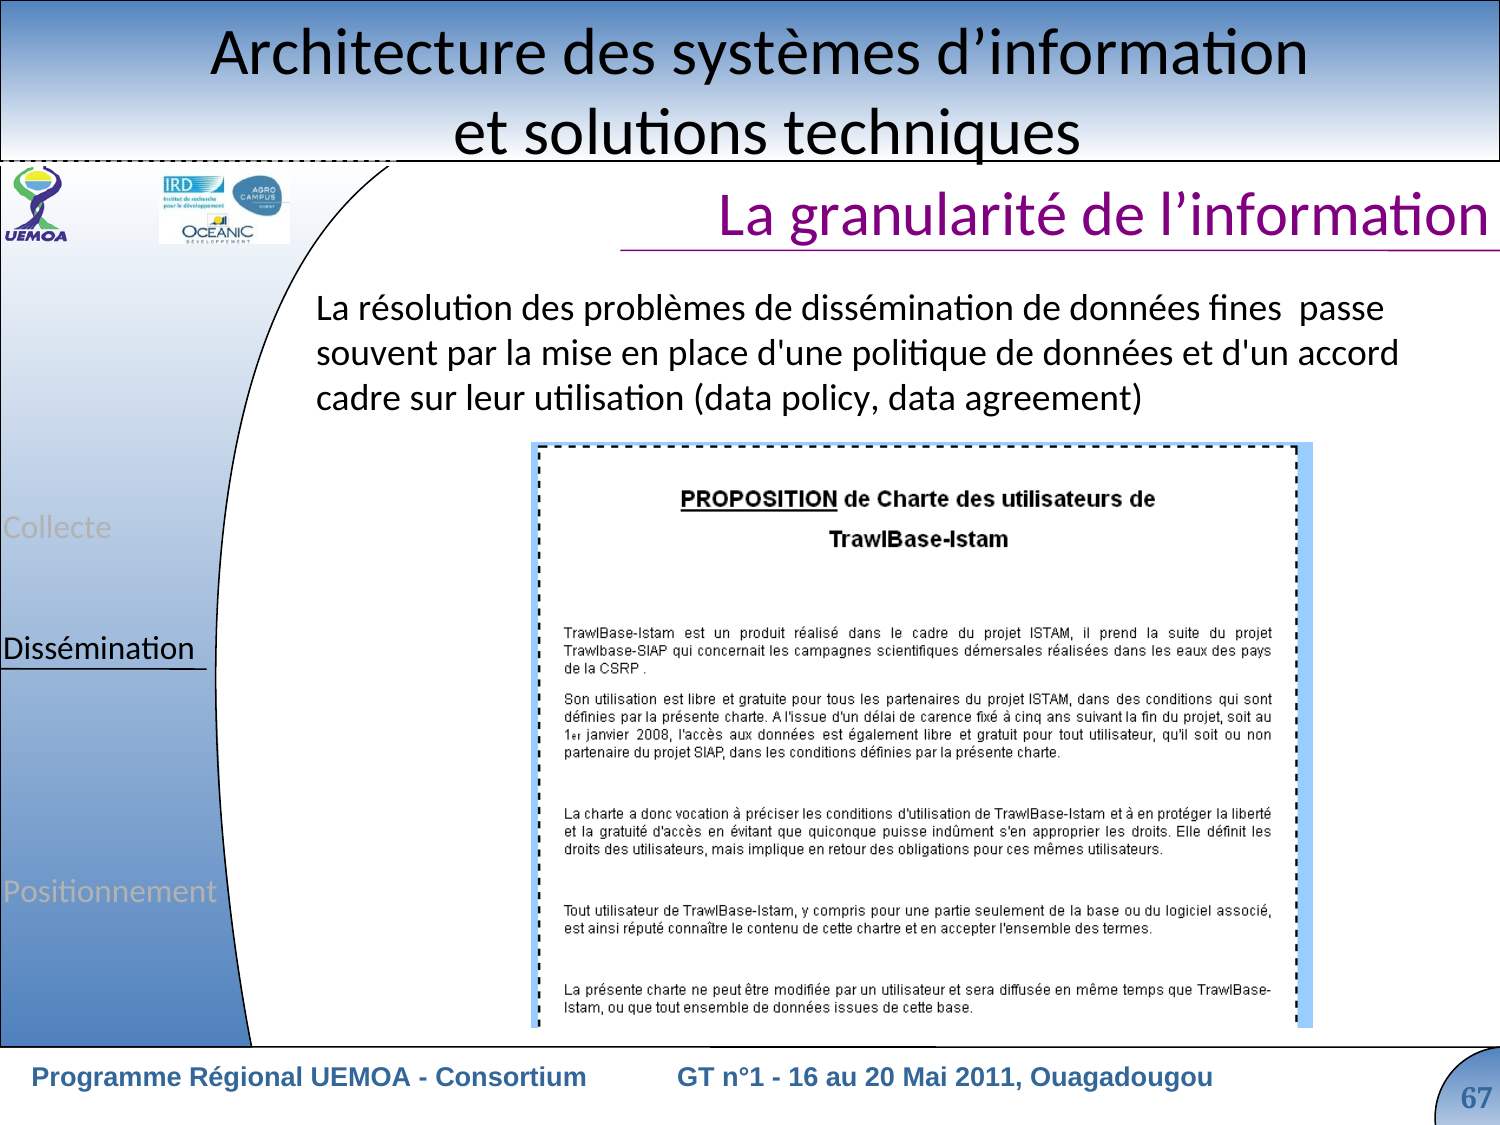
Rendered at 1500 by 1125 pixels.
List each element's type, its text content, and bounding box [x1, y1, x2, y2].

picture [531, 442, 1313, 1028]
text_box La granularité de l’information [265, 165, 1500, 257]
text_box La résolution des problèmes de dissémination de données fines passe souvent par la mise en place d'une politique de données et d'un accord cadre sur leur utilisation (data policy, data agreement) [301, 275, 1500, 517]
picture [159, 173, 265, 244]
text_box Architecture des systèmes d’information et solutions techniques [53, 0, 1483, 162]
picture [0, 166, 73, 244]
text_box Collecte Dissémination Positionnement [0, 497, 314, 1039]
